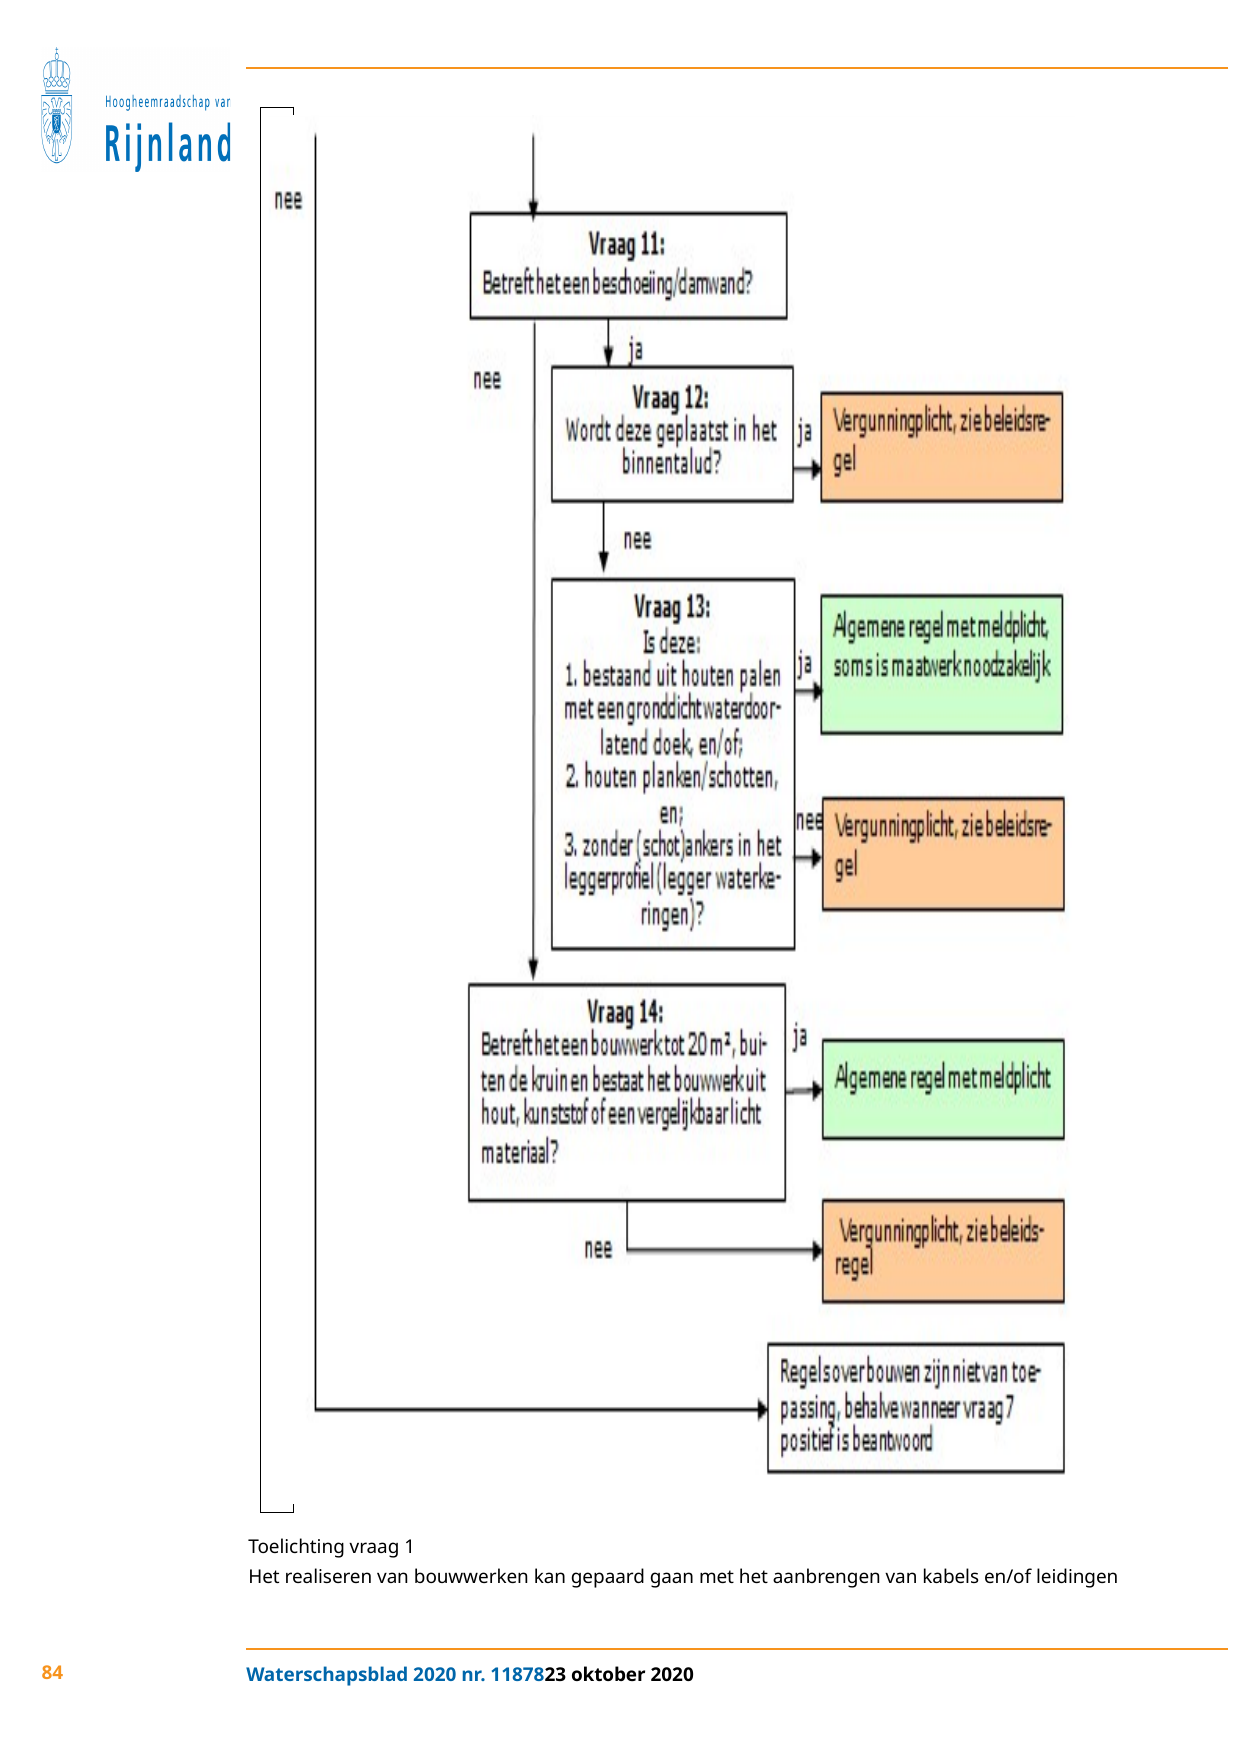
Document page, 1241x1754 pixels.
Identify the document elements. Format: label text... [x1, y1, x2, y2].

picture [41, 47, 231, 172]
picture [268, 115, 1075, 1504]
text Het realiseren van bouwwerken kan gepaard gaan met het aanbrengen van kabels en/of leidingen [248, 1563, 1152, 1589]
text Toelichting vraag 1 [248, 1534, 1152, 1559]
